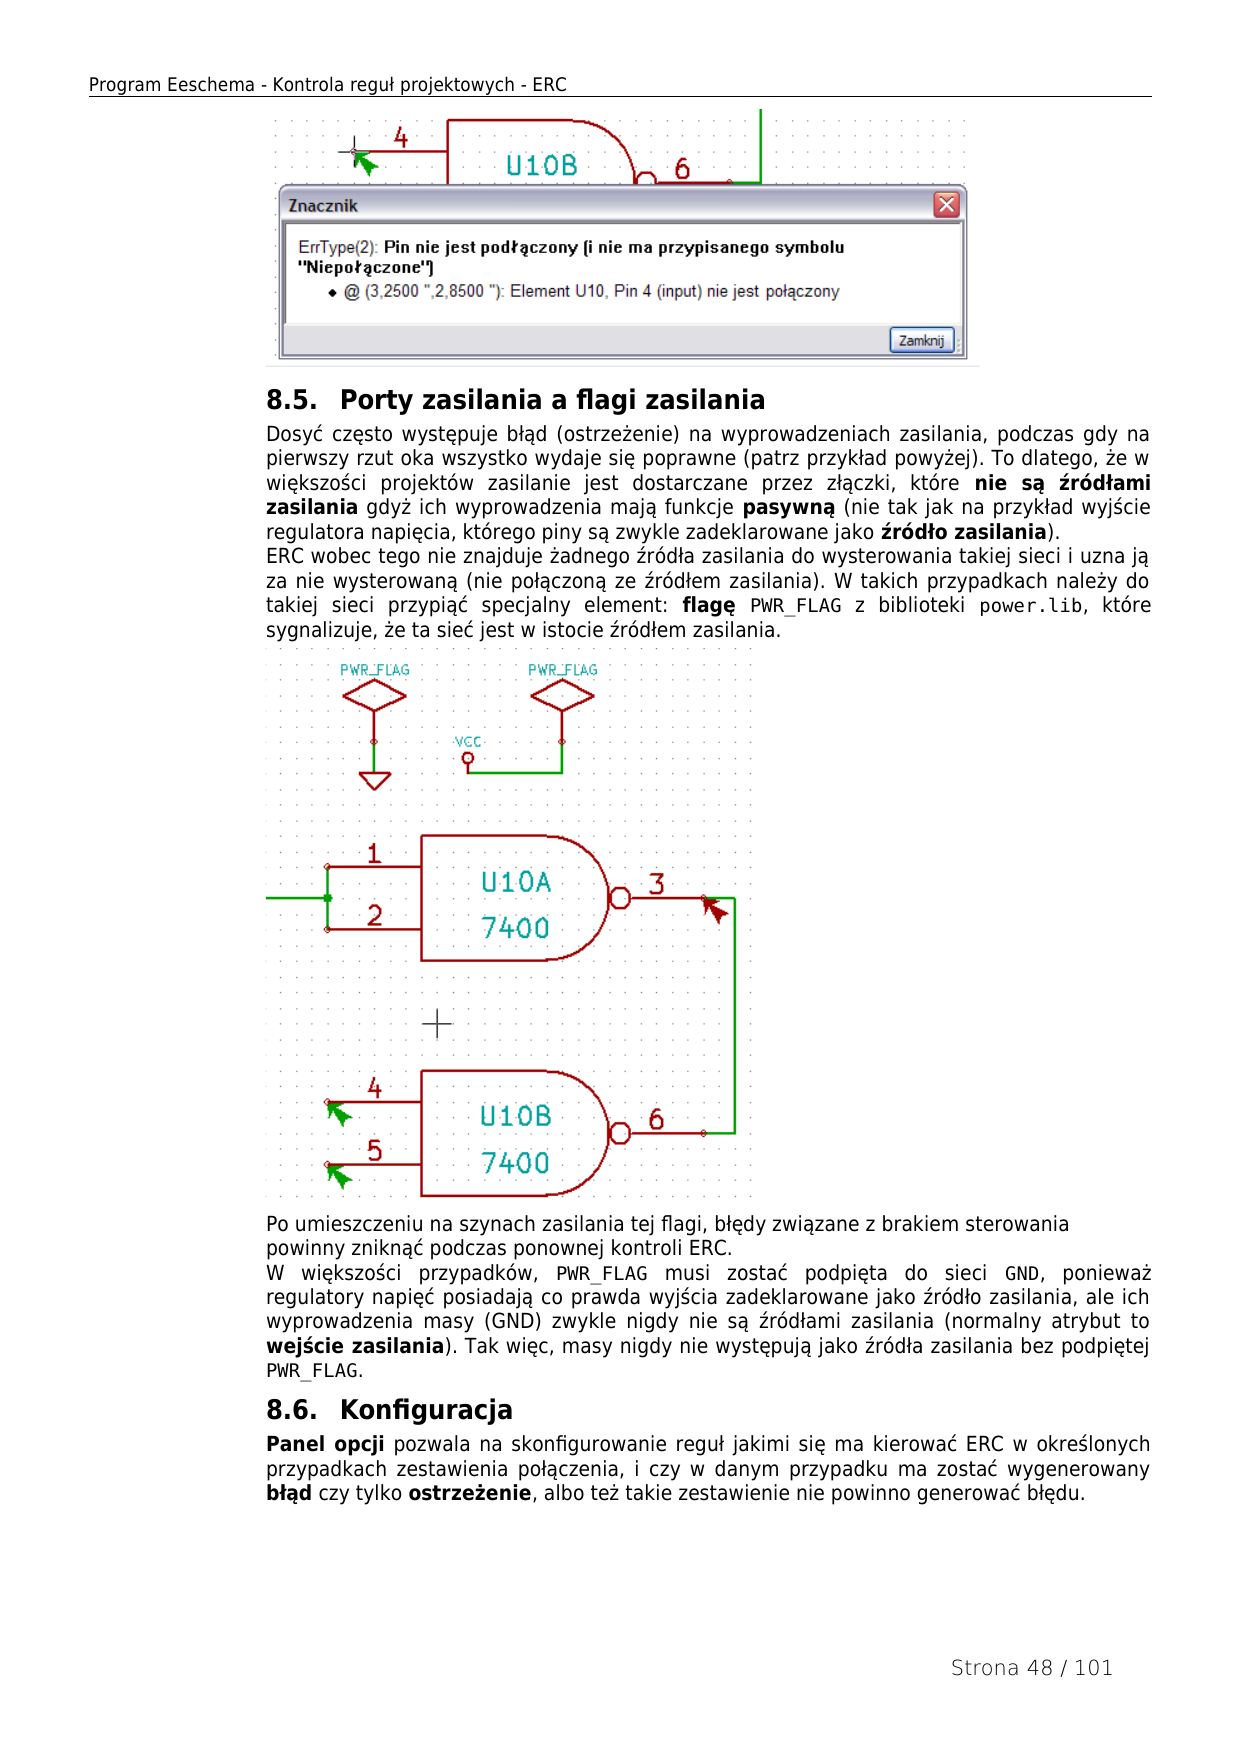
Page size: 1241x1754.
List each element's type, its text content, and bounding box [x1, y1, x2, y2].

text ERC wobec tego nie znajduje żadnego źródła zasilania do wysterowania takiej sieci i uzna ją za nie wysterowaną (nie połączoną ze źródłem zasilania). W takich przypadkach należy do takiej sieci przypiąć specjalny element: flagę PWR_FLAG z biblioteki power.lib, które sygnalizuje, że ta sieć jest w istocie źródłem zasilania. [266, 544, 1152, 642]
subtitle Konfiguracja [266, 1395, 1152, 1426]
picture [265, 648, 755, 1206]
text Po umieszczeniu na szynach zasilania tej flagi, błędy związane z brakiem sterowania powinny zniknąć podczas ponownej kontroli ERC. [266, 1212, 1152, 1261]
text W większości przypadków, PWR_FLAG musi zostać podpięta do sieci GND, ponieważ regulatory napięć posiadają co prawda wyjścia zadeklarowane jako źródło zasilania, ale ich wyprowadzenia masy (GND) zwykle nigdy nie są źródłami zasilania (normalny atrybut to wejście zasilania). Tak więc, masy nigdy nie występują jako źródła zasilania bez podpiętej PWR_FLAG. [266, 1261, 1152, 1383]
picture [265, 109, 980, 367]
subtitle Porty zasilania a flagi zasilania [266, 384, 1152, 416]
text Dosyć często występuje błąd (ostrzeżenie) na wyprowadzeniach zasilania, podczas gdy na pierwszy rzut oka wszystko wydaje się poprawne (patrz przykład powyżej). To dlatego, że w większości projektów zasilanie jest dostarczane przez złączki, które nie są źródłami zasilania gdyż ich wyprowadzenia mają funkcje pasywną (nie tak jak na przykład wyjście regulatora napięcia, którego piny są zwykle zadeklarowane jako źródło zasilania). [266, 422, 1152, 544]
text Panel opcji pozwala na skonfigurowanie reguł jakimi się ma kierować ERC w określonych przypadkach zestawienia połączenia, i czy w danym przypadku ma zostać wygenerowany błąd czy tylko ostrzeżenie, albo też takie zestawienie nie powinno generować błędu. [266, 1432, 1152, 1506]
